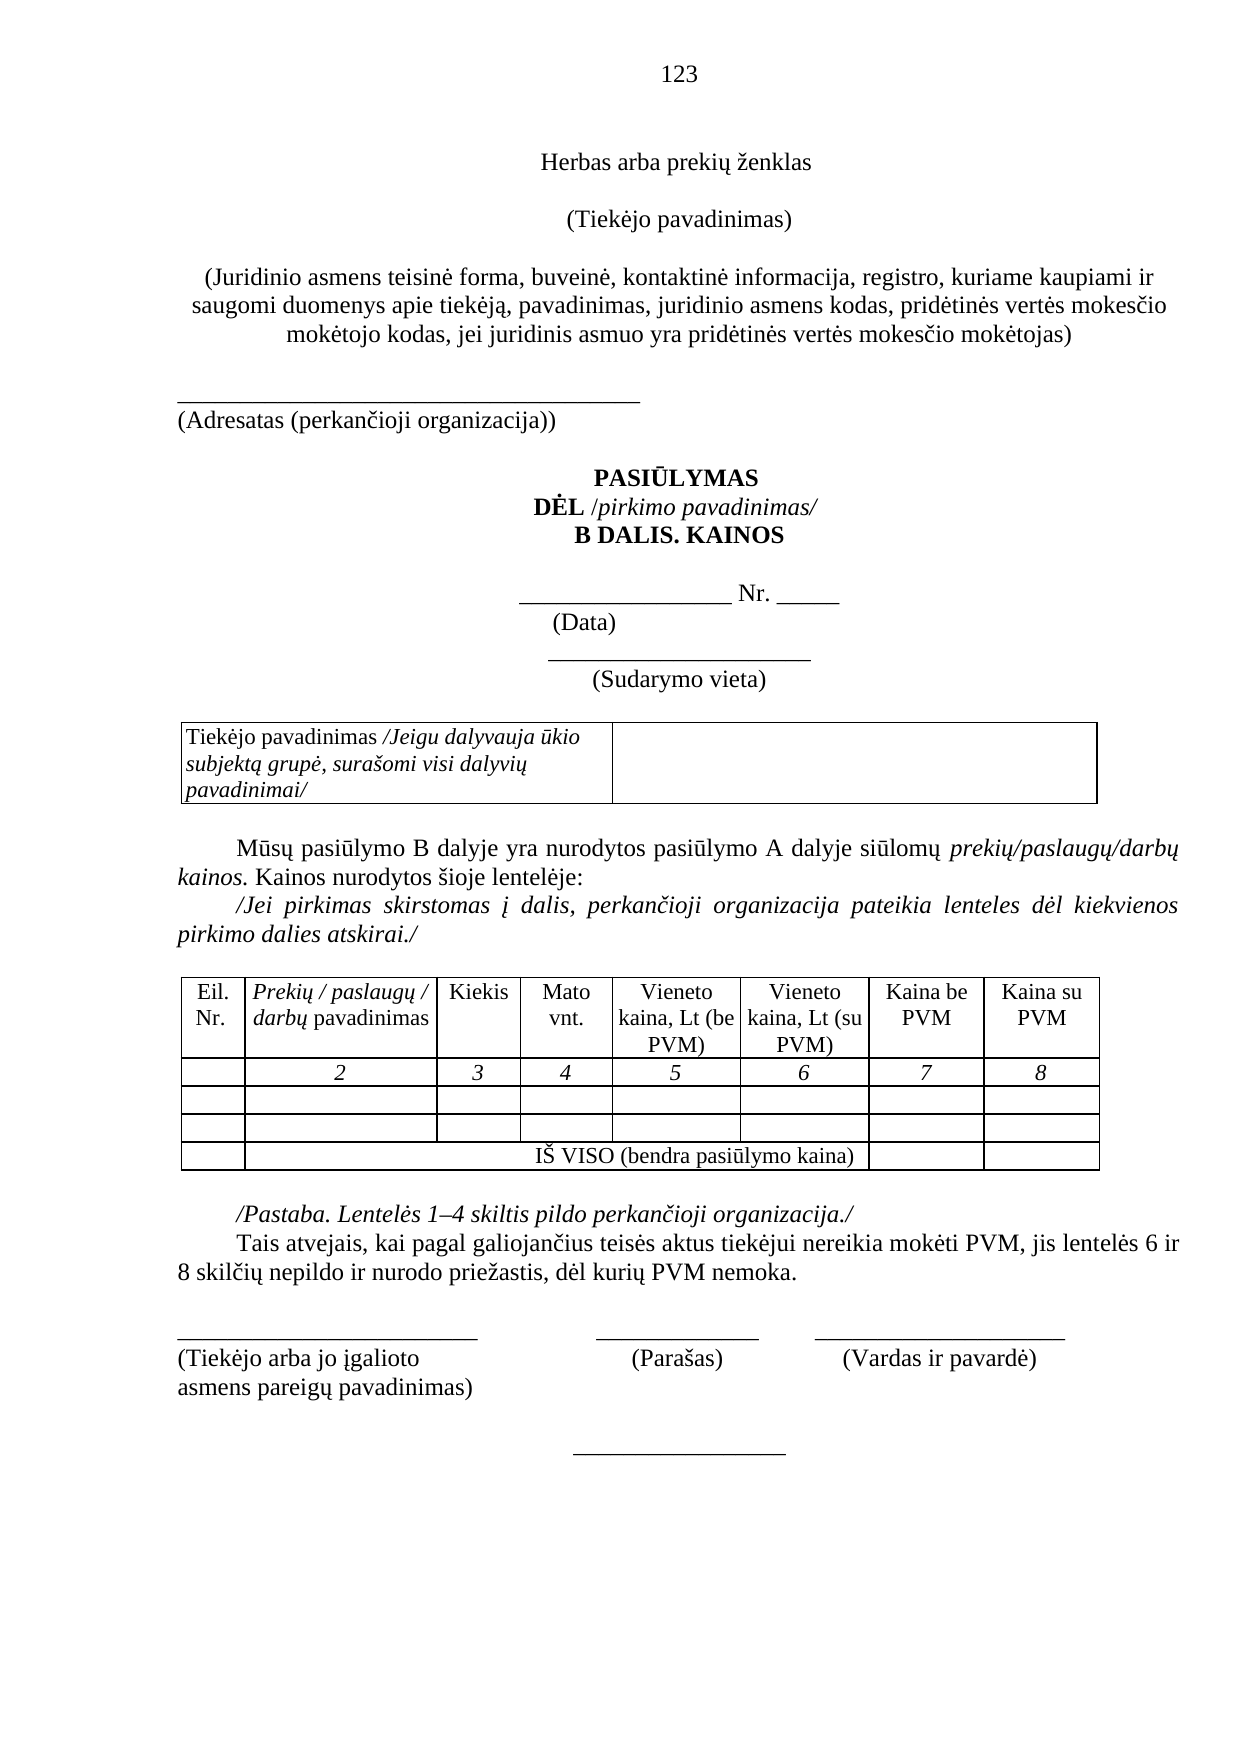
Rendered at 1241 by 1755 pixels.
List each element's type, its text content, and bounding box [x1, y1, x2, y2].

table_cell [182, 1087, 244, 1113]
text (Juridinio asmens teisinė forma, buveinė, kontaktinė informacija, registro, kuriame kaupiami ir saugomi duomenys apie tiekėją, pavadinimas, juridinio asmens kodas, pridėtinės vertės mokesčio mokėtojo kodas, jei juridinis asmuo yra pridėtinės vertės mokesčio mokėtojas) [177, 262, 1181, 348]
text Herbas arba prekių ženklas [177, 147, 1181, 176]
table_cell [870, 1143, 983, 1169]
table_cell [870, 1087, 983, 1113]
table_cell [182, 1143, 244, 1169]
table_cell 5 [613, 1059, 740, 1085]
table_cell [985, 1087, 1099, 1113]
table_cell [246, 1087, 436, 1113]
text (Data) [552, 607, 1181, 636]
table_header Tiekėjo pavadinimas /Jeigu dalyvauja ūkio subjektą grupė, surašomi visi dalyvių pavadinimai/ [182, 723, 612, 802]
text (Tiekėjo pavadinimas) [177, 204, 1181, 233]
table_cell [521, 1115, 612, 1141]
text Tais atvejais, kai pagal galiojančius teisės aktus tiekėjui nereikia mokėti PVM, jis lentelės 6 ir 8 skilčių nepildo ir nurodo priežastis, dėl kurių PVM nemoka. [177, 1228, 1181, 1285]
table_header Mato vnt. [521, 978, 612, 1057]
text /Jei pirkimas skirstomas į dalis, perkančioji organizacija pateikia lenteles dėl kiekvienos pirkimo dalies atskirai./ [177, 890, 1181, 948]
table_cell 4 [521, 1059, 612, 1085]
table_cell 8 [985, 1059, 1099, 1085]
text B DALIS. KAINOS [177, 521, 1181, 549]
text _____________________ [177, 636, 1181, 664]
table_cell [613, 1087, 740, 1113]
table_cell [613, 1115, 740, 1141]
text asmens pareigų pavadinimas) [177, 1372, 1181, 1400]
text _________________ Nr. _____ [177, 578, 1181, 607]
table_header Vieneto kaina, Lt (su PVM) [741, 978, 868, 1057]
table_header Vieneto kaina, Lt (be PVM) [613, 978, 740, 1057]
table_cell [521, 1087, 612, 1113]
table_header Kaina be PVM [870, 978, 983, 1057]
table_cell 2 [246, 1059, 436, 1085]
text /Pastaba. Lentelės 1–4 skiltis pildo perkančioji organizacija./ [177, 1199, 1181, 1228]
text (Sudarymo vieta) [177, 664, 1181, 693]
table_cell [985, 1143, 1099, 1169]
table_cell [437, 1143, 520, 1169]
table_cell [246, 1115, 436, 1141]
table_cell [438, 1115, 520, 1141]
table_cell 3 [438, 1059, 520, 1085]
table_cell 7 [870, 1059, 983, 1085]
text ________________________ _____________ ____________________ [177, 1314, 1181, 1343]
text DĖL /pirkimo pavadinimas/ [177, 492, 1181, 521]
text (Adresatas (perkančioji organizacija)) [177, 406, 1181, 434]
table_header [613, 723, 1096, 802]
text _____________________________________ [177, 377, 1181, 406]
table_cell 6 [741, 1059, 868, 1085]
table_header Prekių / paslaugų / darbų pavadinimas [246, 978, 436, 1057]
table_header Kiekis [438, 978, 520, 1057]
table_header Kaina su PVM [985, 978, 1099, 1057]
table_cell [985, 1115, 1099, 1141]
table_cell [246, 1143, 437, 1169]
table_cell [741, 1087, 868, 1113]
text (Tiekėjo arba jo įgalioto (Parašas) (Vardas ir pavardė) [177, 1343, 1181, 1372]
text PASIŪLYMAS [177, 463, 1181, 492]
table_cell [182, 1059, 244, 1085]
table_cell [438, 1087, 520, 1113]
table_cell [182, 1115, 244, 1141]
table_cell [870, 1115, 983, 1141]
table_cell IŠ VISO (bendra pasiūlymo kaina) [520, 1143, 868, 1169]
table_cell [741, 1115, 868, 1141]
text _________________ [177, 1429, 1181, 1458]
text Mūsų pasiūlymo B dalyje yra nurodytos pasiūlymo A dalyje siūlomų prekių/paslaugų/darbų kainos. Kainos nurodytos šioje lentelėje: [177, 833, 1181, 890]
table_header Eil. Nr. [182, 978, 244, 1057]
